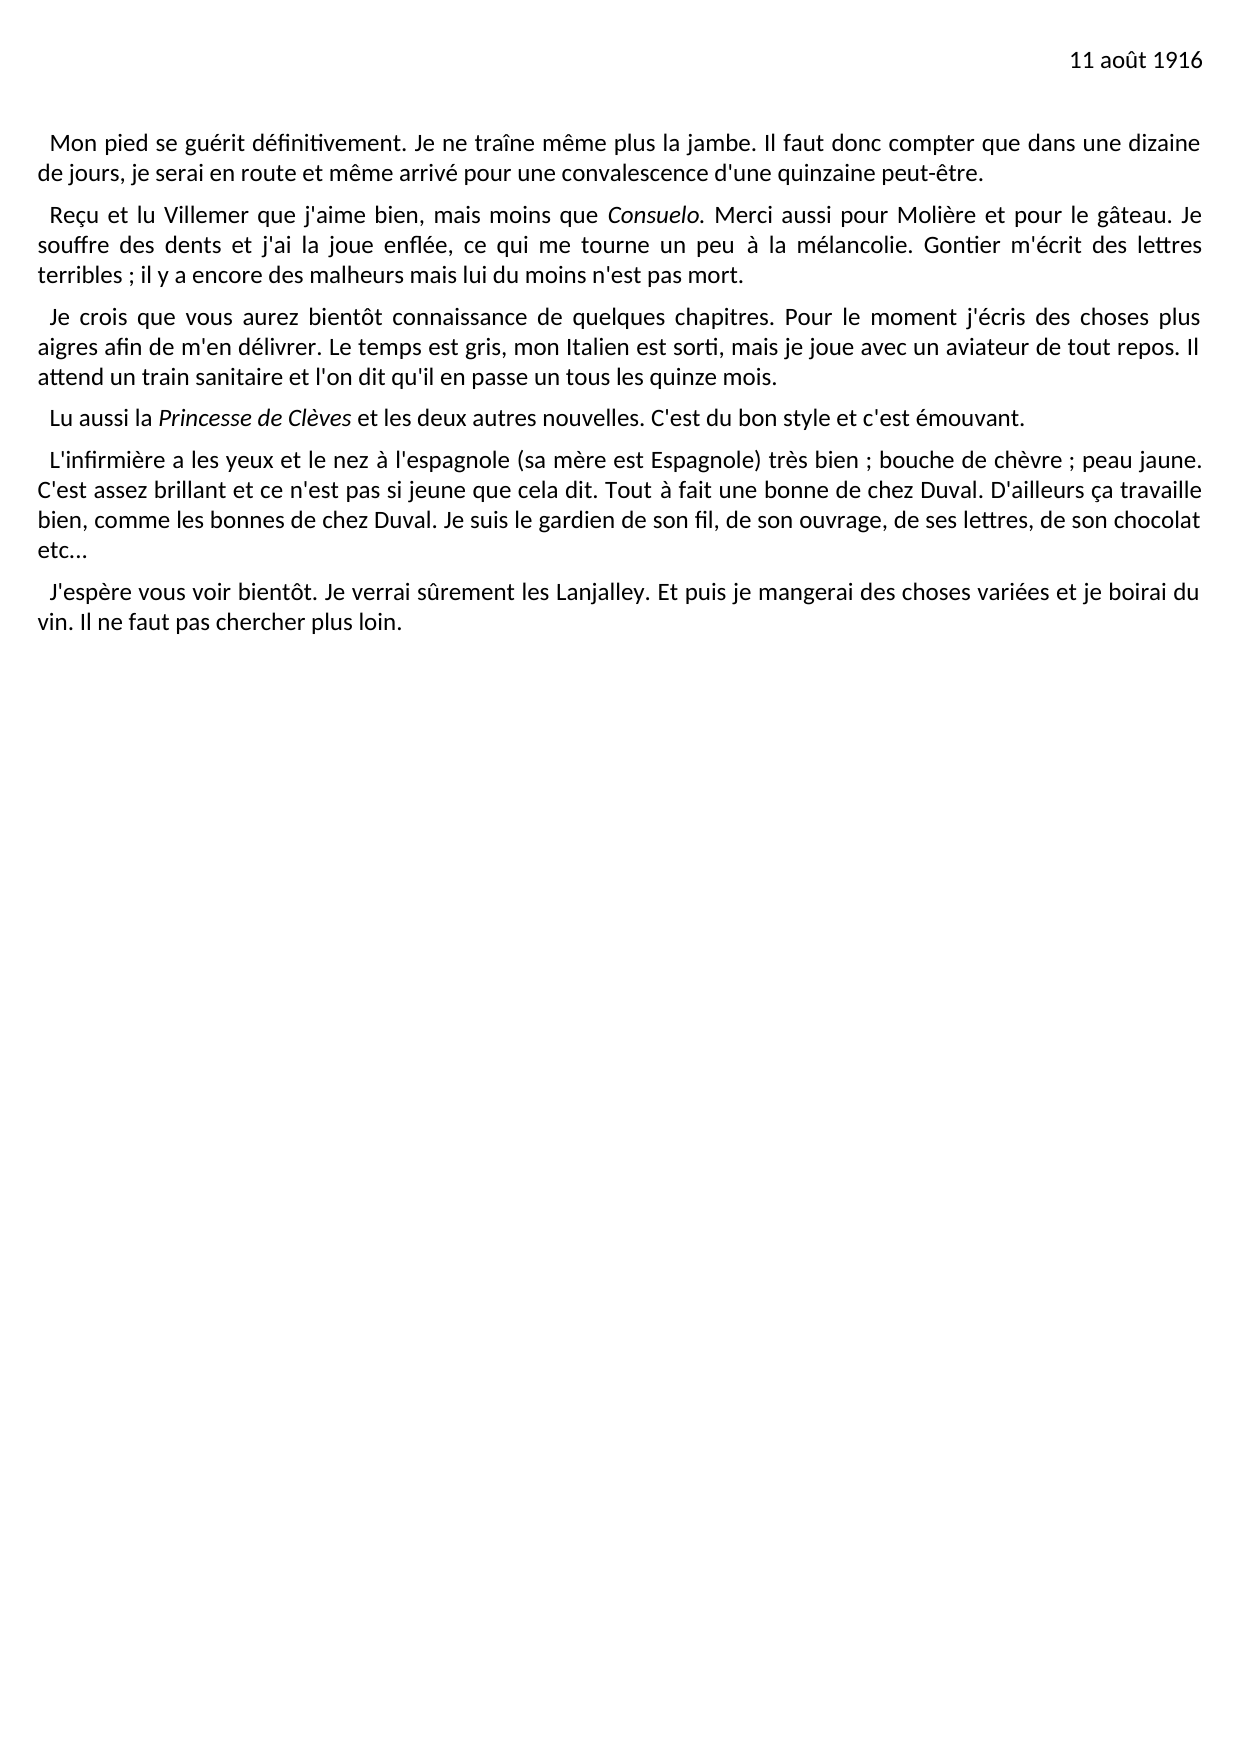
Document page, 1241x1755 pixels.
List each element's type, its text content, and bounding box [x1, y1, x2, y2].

text L'infirmière a les yeux et le nez à l'espagnole (sa mère est Espagnole) très bien ; bouche de chèvre ; peau jaune. C'est assez brillant et ce n'est pas si jeune que cela dit. Tout à fait une bonne de chez Duval. D'ailleurs ça travaille bien, comme les bonnes de chez Duval. Je suis le gardien de son fil, de son ouvrage, de ses lettres, de son chocolat etc... [37, 450, 1203, 565]
text Je crois que vous aurez bientôt connaissance de quelques chapitres. Pour le moment j'écris des choses plus aigres afin de m'en délivrer. Le temps est gris, mon Italien est sorti, mais je joue avec un aviateur de tout repos. Il attend un train sani­taire et l'on dit qu'il en passe un tous les quinze mois. [37, 306, 1203, 391]
text J'espère vous voir bientôt. Je verrai sûrement les Lanjalley. Et puis je mangerai des choses variées et je boirai du vin. Il ne faut pas chercher plus loin. [37, 582, 1203, 637]
text 11 août 1916 [37, 49, 1203, 74]
text Mon pied se guérit définitivement. Je ne traîne même plus la jambe. Il faut donc compter que dans une dizaine de jours, je serai en route et même arrivé pour une convalescence d'une quinzaine peut-être. [37, 133, 1203, 188]
text Reçu et lu Villemer que j'aime bien, mais moins que Consuelo. Merci aussi pour Molière et pour le gâteau. Je souffre des dents et j'ai la joue enflée, ce qui me tourne un peu à la mélancolie. Gontier m'écrit des lettres terribles ; il y a encore des malheurs mais lui du moins n'est pas mort. [37, 204, 1203, 289]
text Lu aussi la Princesse de Clèves et les deux autres nouvelles. C'est du bon style et c'est émouvant. [37, 408, 1203, 433]
